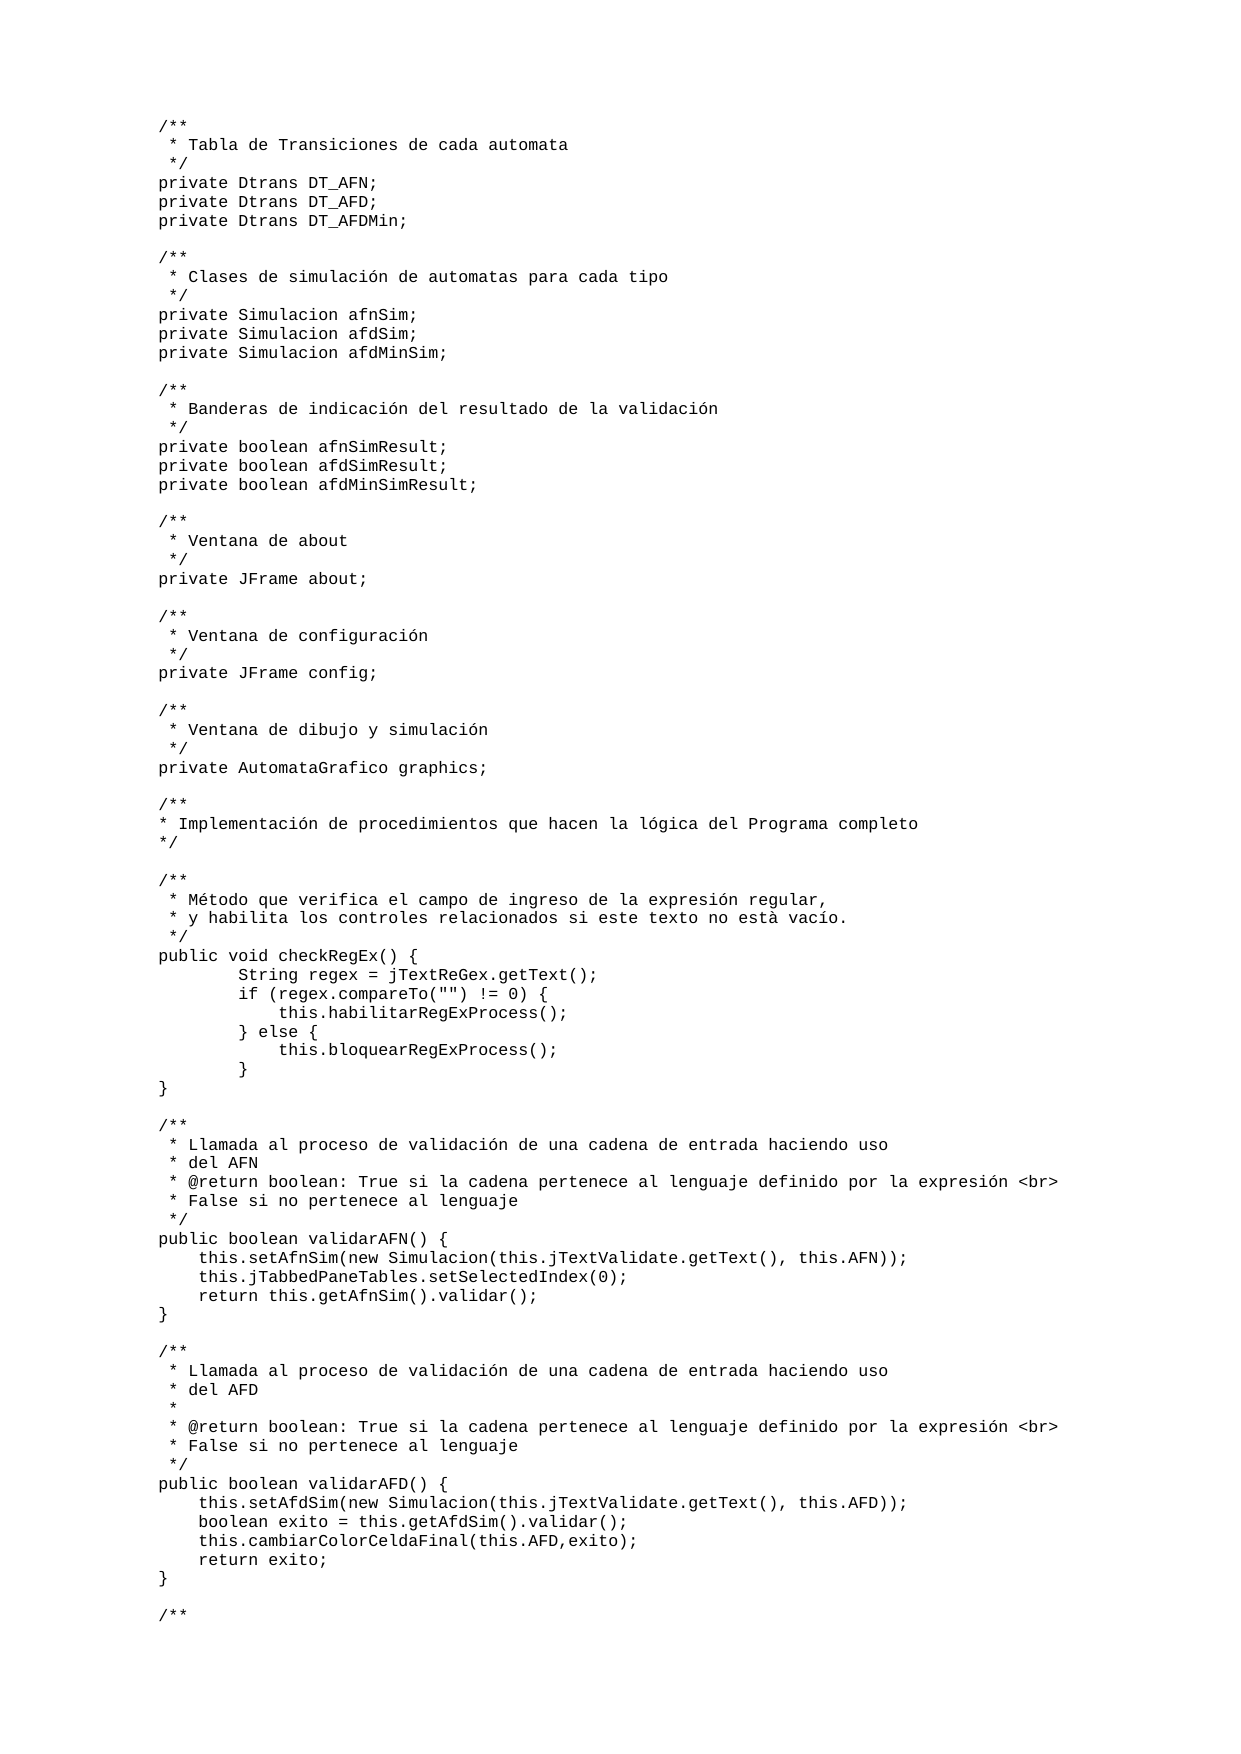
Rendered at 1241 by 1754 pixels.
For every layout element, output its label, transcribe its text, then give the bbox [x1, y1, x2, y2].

text /** * Tabla de Transiciones de cada automata */ private Dtrans DT_AFN; private Dtrans DT_AFD; private Dtrans DT_AFDMin; /** * Clases de simulación de automatas para cada tipo */ private Simulacion afnSim; private Simulacion afdSim; private Simulacion afdMinSim; /** * Banderas de indicación del resultado de la validación */ private boolean afnSimResult; private boolean afdSimResult; private boolean afdMinSimResult; /** * Ventana de about */ private JFrame about; /** * Ventana de configuración */ private JFrame config; /** * Ventana de dibujo y simulación */ private AutomataGrafico graphics; /** * Implementación de procedimientos que hacen la lógica del Programa completo */ /** * Método que verifica el campo de ingreso de la expresión regular, * y habilita los controles relacionados si este texto no està vacío. */ public void checkRegEx() { String regex = jTextReGex.getText(); if (regex.compareTo("") != 0) { this.habilitarRegExProcess(); } else { this.bloquearRegExProcess(); } } /** * Llamada al proceso de validación de una cadena de entrada haciendo uso * del AFN * @return boolean: True si la cadena pertenece al lenguaje definido por la expresión <br> * False si no pertenece al lenguaje */ public boolean validarAFN() { this.setAfnSim(new Simulacion(this.jTextValidate.getText(), this.AFN)); this.jTabbedPaneTables.setSelectedIndex(0); return this.getAfnSim().validar(); } /** * Llamada al proceso de validación de una cadena de entrada haciendo uso * del AFD * * @return boolean: True si la cadena pertenece al lenguaje definido por la expresión <br> * False si no pertenece al lenguaje */ public boolean validarAFD() { this.setAfdSim(new Simulacion(this.jTextValidate.getText(), this.AFD)); boolean exito = this.getAfdSim().validar(); this.cambiarColorCeldaFinal(this.AFD,exito); return exito; } /** [118, 118, 1122, 1626]
